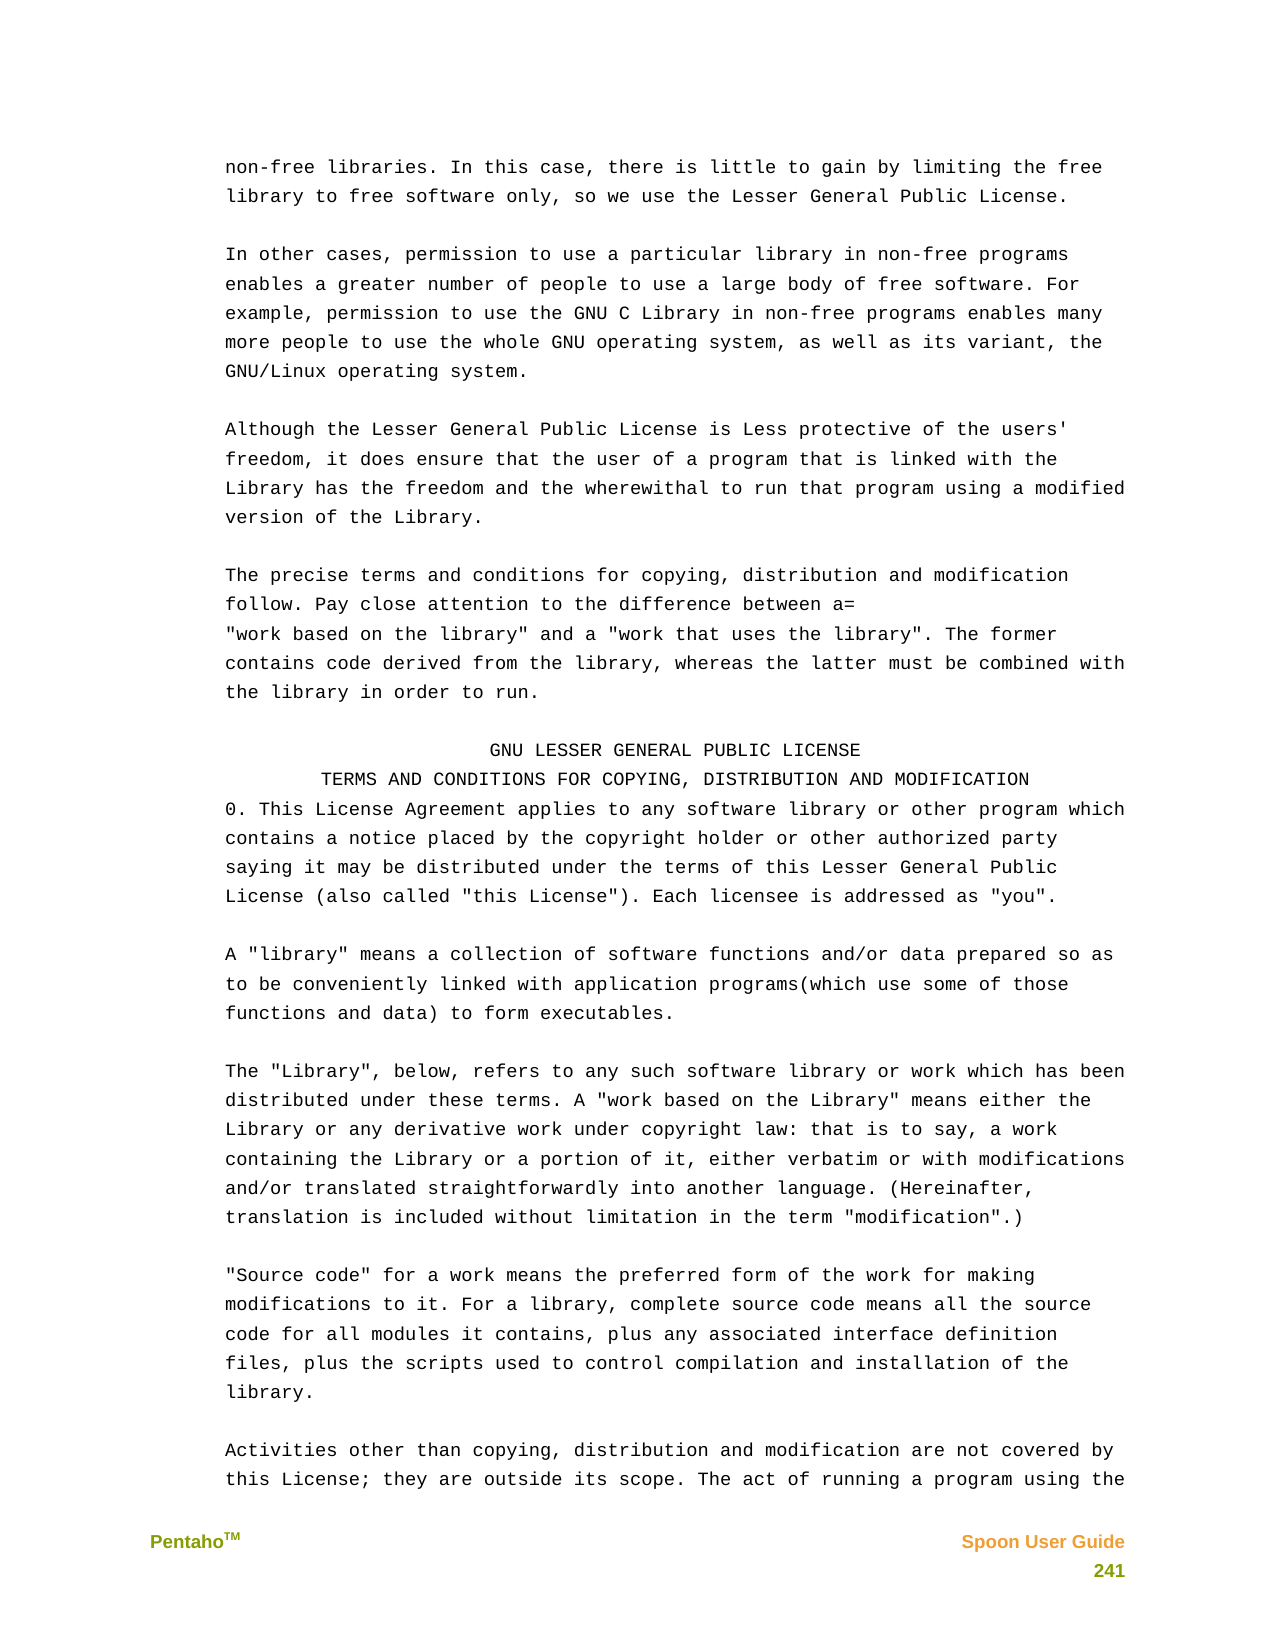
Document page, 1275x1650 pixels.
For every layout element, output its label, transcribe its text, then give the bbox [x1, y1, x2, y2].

text "Source code" for a work means the preferred form of the work for making modifications to it. For a library, complete source code means all the source code for all modules it contains, plus any associated interface definition files, plus the scripts used to control compilation and installation of the library. [225, 1258, 1125, 1404]
text 0. This License Agreement applies to any software library or other program which contains a notice placed by the copyright holder or other authorized party saying it may be distributed under the terms of this Lesser General Public License (also called "this License"). Each licensee is addressed as "you". [225, 792, 1125, 908]
text GNU LESSER GENERAL PUBLIC LICENSE [225, 733, 1125, 762]
text A "library" means a collection of software functions and/or data prepared so as to be conveniently linked with application programs(which use some of those functions and data) to form executables. [225, 937, 1125, 1025]
text The "Library", below, refers to any such software library or work which has been distributed under these terms. A "work based on the Library" means either the Library or any derivative work under copyright law: that is to say, a work containing the Library or a portion of it, either verbatim or with modifications and/or translated straightforwardly into another language. (Hereinafter, translation is included without limitation in the term "modification".) [225, 1054, 1125, 1229]
text Activities other than copying, distribution and modification are not covered by this License; they are outside its scope. The act of running a program using the [225, 1433, 1125, 1492]
text Although the Lesser General Public License is Less protective of the users' freedom, it does ensure that the user of a program that is linked with the Library has the freedom and the wherewithal to run that program using a modified version of the Library. [225, 412, 1125, 529]
text The precise terms and conditions for copying, distribution and modification follow. Pay close attention to the difference between a= [225, 558, 1125, 617]
text non-free libraries. In this case, there is little to gain by limiting the free library to free software only, so we use the Lesser General Public License. [225, 150, 1125, 208]
text In other cases, permission to use a particular library in non-free programs enables a greater number of people to use a large body of free software. For example, permission to use the GNU C Library in non-free programs enables many more people to use the whole GNU operating system, as well as its variant, the GNU/Linux operating system. [225, 237, 1125, 383]
text "work based on the library" and a "work that uses the library". The former contains code derived from the library, whereas the latter must be combined with the library in order to run. [225, 617, 1125, 704]
text TERMS AND CONDITIONS FOR COPYING, DISTRIBUTION AND MODIFICATION [225, 762, 1125, 792]
